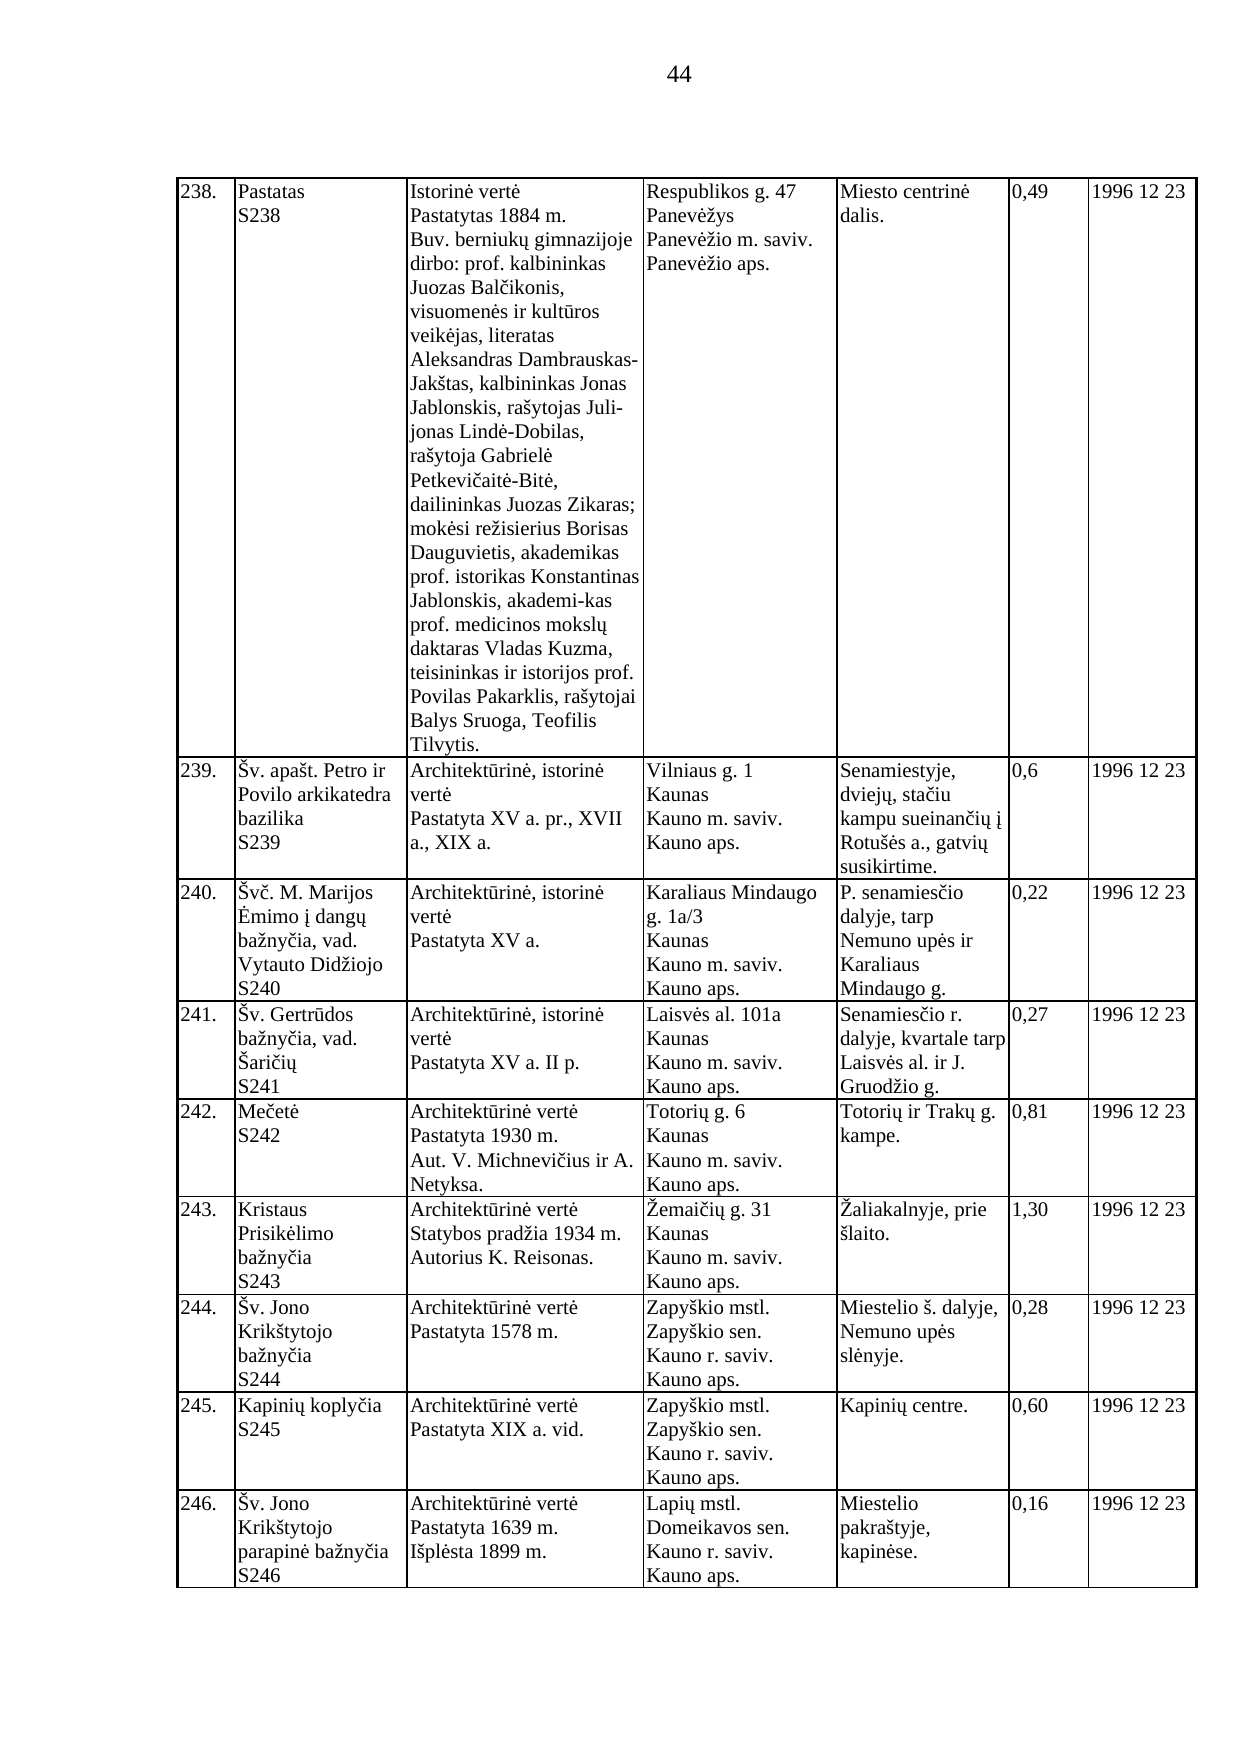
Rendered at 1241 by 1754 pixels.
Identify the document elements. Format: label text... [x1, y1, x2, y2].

table_cell Šv. Gertrūdos bažnyčia, vad. Šaričių S241 [236, 1002, 406, 1098]
table_cell 1996 12 23 [1089, 758, 1195, 878]
table_cell 1996 12 23 [1089, 1295, 1195, 1391]
table_cell Miestelio pakraštyje, kapinėse. [838, 1491, 1008, 1587]
table_cell Architektūrinė vertė Pastatyta 1930 m. Aut. V. Michnevičius ir A. Netyksa. [408, 1100, 643, 1196]
table_cell Miestelio š. dalyje, Nemuno upės slėnyje. [838, 1295, 1008, 1391]
table_cell Laisvės al. 101a Kaunas Kauno m. saviv. Kauno aps. [644, 1002, 836, 1098]
table_cell P. senamiesčio dalyje, tarp Nemuno upės ir Karaliaus Mindaugo g. [838, 880, 1008, 1000]
table_cell 241. [179, 1002, 234, 1098]
table_cell 244. [179, 1295, 234, 1391]
table_cell Lapių mstl. Domeikavos sen. Kauno r. saviv. Kauno aps. [644, 1491, 836, 1587]
table_cell Zapyškio mstl. Zapyškio sen. Kauno r. saviv. Kauno aps. [644, 1393, 836, 1489]
table_cell Miesto centrinė dalis. [838, 179, 1008, 756]
table_cell Švč. M. Marijos Ėmimo į dangų bažnyčia, vad. Vytauto Didžiojo S240 [236, 880, 406, 1000]
table_cell Žaliakalnyje, prie šlaito. [838, 1197, 1008, 1293]
table_cell Šv. Jono Krikštytojo bažnyčia S244 [236, 1295, 406, 1391]
table_cell 1996 12 23 [1089, 1002, 1195, 1098]
table_cell Architektūrinė, istorinė vertė Pastatyta XV a. pr., XVII a., XIX a. [408, 758, 643, 878]
table_cell Karaliaus Mindaugo g. 1a/3 Kaunas Kauno m. saviv. Kauno aps. [644, 880, 836, 1000]
table_cell 242. [179, 1100, 234, 1196]
table_cell Žemaičių g. 31 Kaunas Kauno m. saviv. Kauno aps. [644, 1197, 836, 1293]
table_cell 1996 12 23 [1089, 1100, 1195, 1196]
table_cell 0,81 [1010, 1100, 1088, 1196]
table_cell 0,28 [1010, 1295, 1088, 1391]
table_cell Totorių ir Trakų g. kampe. [838, 1100, 1008, 1196]
table_cell 238. [179, 179, 234, 756]
table_cell 1996 12 23 [1089, 179, 1195, 756]
table_cell Architektūrinė vertė Statybos pradžia 1934 m. Autorius K. Reisonas. [408, 1197, 643, 1293]
table_cell 0,60 [1010, 1393, 1088, 1489]
table_cell Mečetė S242 [236, 1100, 406, 1196]
table_cell Respublikos g. 47 Panevėžys Panevėžio m. saviv. Panevėžio aps. [644, 179, 836, 756]
table_cell Architektūrinė vertė Pastatyta XIX a. vid. [408, 1393, 643, 1489]
table_cell 1996 12 23 [1089, 880, 1195, 1000]
table_cell 1996 12 23 [1089, 1197, 1195, 1293]
table_cell Totorių g. 6 Kaunas Kauno m. saviv. Kauno aps. [644, 1100, 836, 1196]
table_cell 1996 12 23 [1089, 1393, 1195, 1489]
table_cell Šv. Jono Krikštytojo parapinė bažnyčia S246 [236, 1491, 406, 1587]
table_cell Architektūrinė vertė Pastatyta 1578 m. [408, 1295, 643, 1391]
table_cell 245. [179, 1393, 234, 1489]
table_cell Pastatas S238 [236, 179, 406, 756]
table_cell Vilniaus g. 1 Kaunas Kauno m. saviv. Kauno aps. [644, 758, 836, 878]
table_cell Senamiestyje, dviejų, stačiu kampu sueinančių į Rotušės a., gatvių susikirtime. [838, 758, 1008, 878]
table_cell Zapyškio mstl. Zapyškio sen. Kauno r. saviv. Kauno aps. [644, 1295, 836, 1391]
table_cell 0,16 [1010, 1491, 1088, 1587]
table_cell 240. [179, 880, 234, 1000]
table_cell 0,49 [1010, 179, 1088, 756]
table_cell 246. [179, 1491, 234, 1587]
table_cell 239. [179, 758, 234, 878]
table_cell Architektūrinė, istorinė vertė Pastatyta XV a. II p. [408, 1002, 643, 1098]
table_cell Architektūrinė, istorinė vertė Pastatyta XV a. [408, 880, 643, 1000]
table_cell 0,27 [1010, 1002, 1088, 1098]
table_cell Kristaus Prisikėlimo bažnyčia S243 [236, 1197, 406, 1293]
table_cell 1,30 [1010, 1197, 1088, 1293]
table_cell Kapinių centre. [838, 1393, 1008, 1489]
table_cell Istorinė vertė Pastatytas 1884 m. Buv. berniukų gimnazijoje dirbo: prof. kalbininkas Juozas Balčikonis, visuomenės ir kultūros veikėjas, literatas Aleksandras Dambrauskas-Jakštas, kalbininkas Jonas Jablonskis, rašytojas Juli-jonas Lindė-Dobilas, rašytoja Gabrielė Petkevičaitė-Bitė, dailininkas Juozas Zikaras; mokėsi režisierius Borisas Dauguvietis, akademikas prof. istorikas Konstantinas Jablonskis, akademi-kas prof. medicinos mokslų daktaras Vladas Kuzma, teisininkas ir istorijos prof. Povilas Pakarklis, rašytojai Balys Sruoga, Teofilis Tilvytis. [408, 179, 643, 756]
table_cell Senamiesčio r. dalyje, kvartale tarp Laisvės al. ir J. Gruodžio g. [838, 1002, 1008, 1098]
table_cell 243. [179, 1197, 234, 1293]
table_cell 0,6 [1010, 758, 1088, 878]
table_cell Architektūrinė vertė Pastatyta 1639 m. Išplėsta 1899 m. [408, 1491, 643, 1587]
table_cell 0,22 [1010, 880, 1088, 1000]
table_cell Kapinių koplyčia S245 [236, 1393, 406, 1489]
table_cell 1996 12 23 [1089, 1491, 1195, 1587]
table_cell Šv. apašt. Petro ir Povilo arkikatedra bazilika S239 [236, 758, 406, 878]
